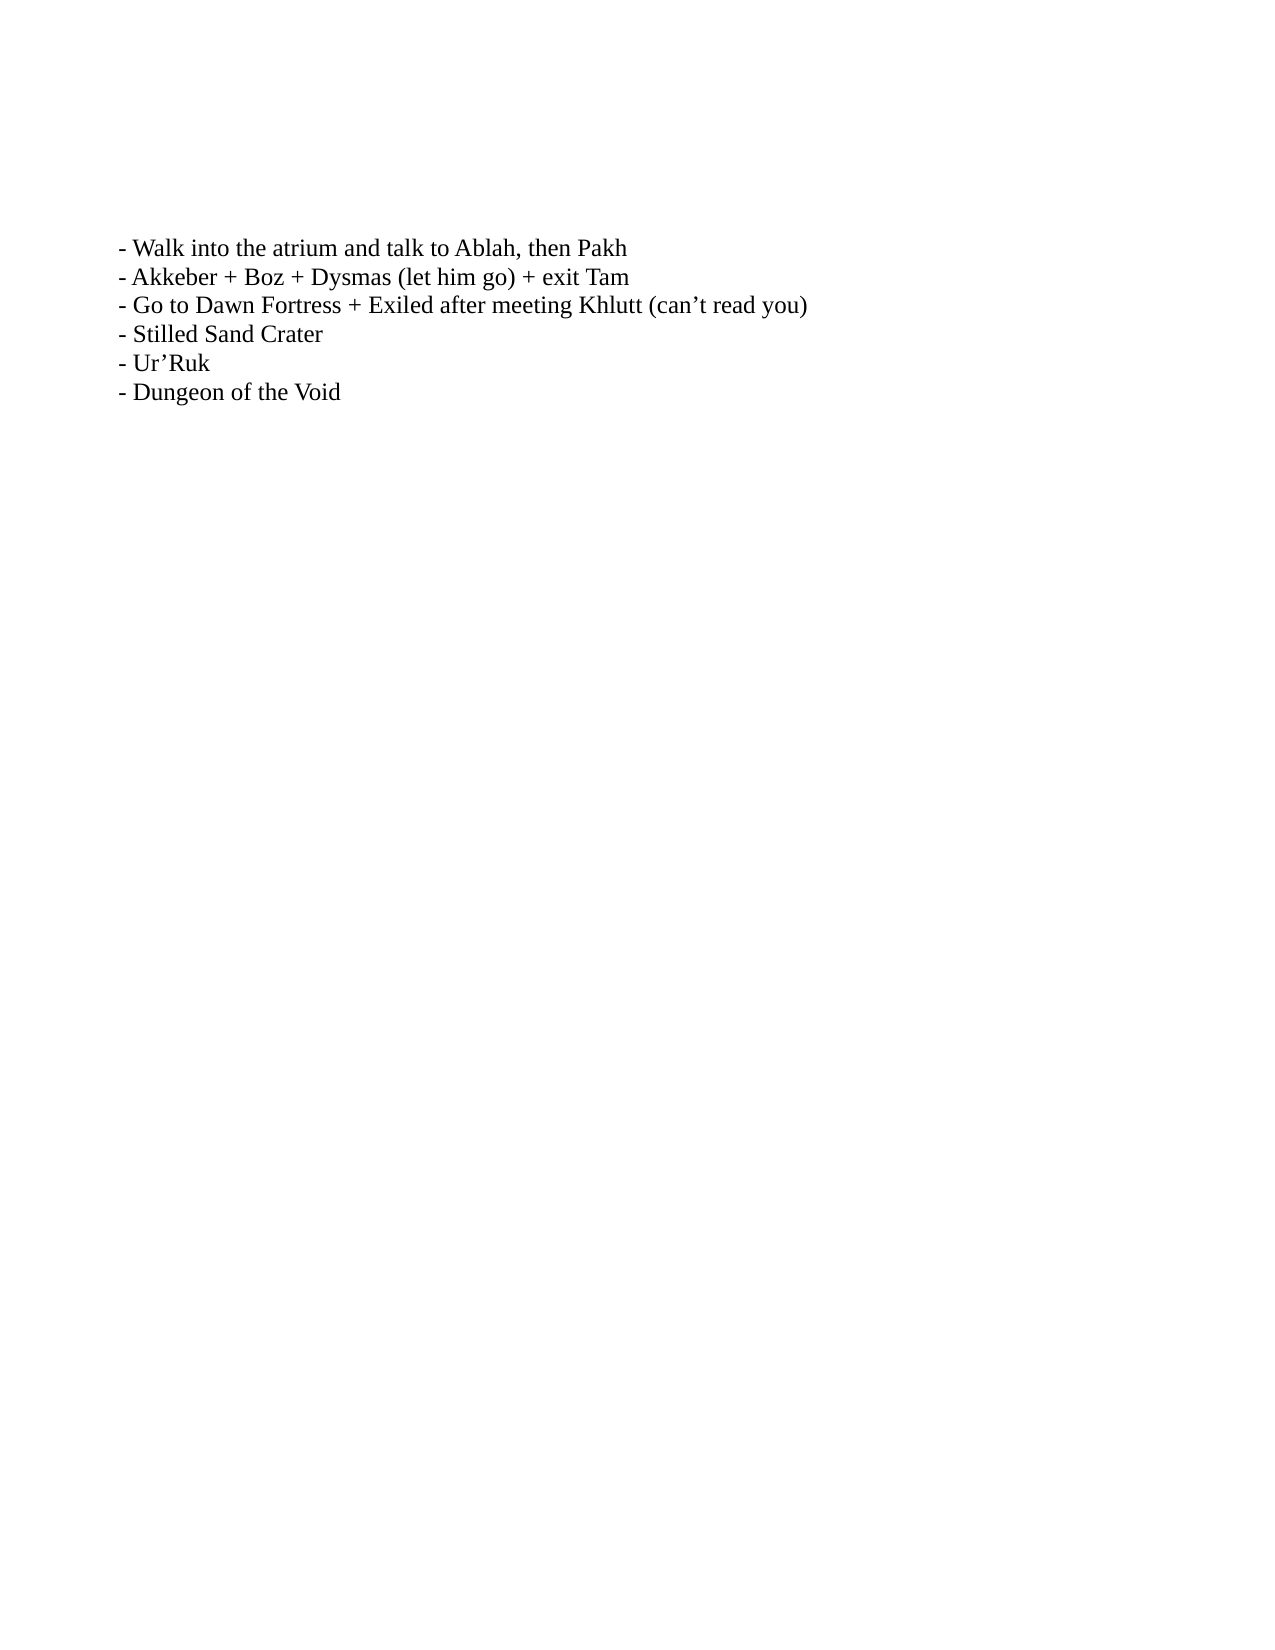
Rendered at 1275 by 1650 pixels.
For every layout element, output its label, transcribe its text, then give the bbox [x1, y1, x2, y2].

text - Ur’Ruk [118, 348, 1157, 377]
text - Go to Dawn Fortress + Exiled after meeting Khlutt (can’t read you) [118, 291, 1157, 319]
text - Stilled Sand Crater [118, 319, 1157, 348]
text - Walk into the atrium and talk to Ablah, then Pakh [118, 233, 1157, 262]
text - Akkeber + Boz + Dysmas (let him go) + exit Tam [118, 262, 1157, 291]
text - Dungeon of the Void [118, 377, 1157, 406]
